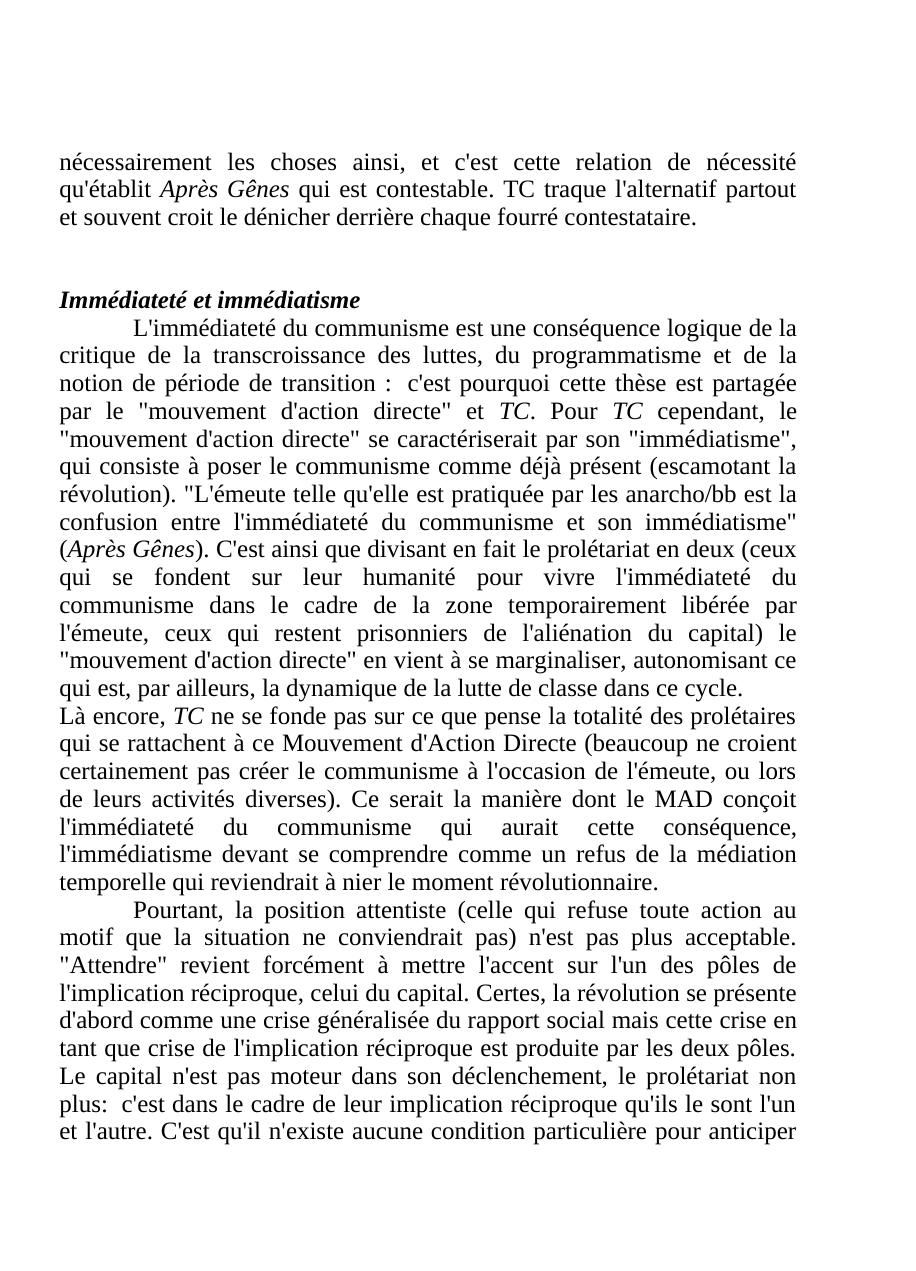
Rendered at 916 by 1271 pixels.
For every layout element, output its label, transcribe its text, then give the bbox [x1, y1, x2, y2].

text Pourtant, la position attentiste (celle qui refuse toute action au motif que la situation ne conviendrait pas) n'est pas plus acceptable. "Attendre" revient forcément à mettre l'accent sur l'un des pôles de l'implication réciproque, celui du capital. Certes, la révolution se présente d'abord comme une crise généralisée du rapport social mais cette crise en tant que crise de l'implication réciproque est produite par les deux pôles. Le capital n'est pas moteur dans son déclenchement, le prolétariat non plus: c'est dans le cadre de leur implication réciproque qu'ils le sont l'un et l'autre. C'est qu'il n'existe aucune condition particulière pour anticiper [59, 896, 797, 1145]
text nécessairement les choses ainsi, et c'est cette relation de nécessité qu'établit Après Gênes qui est contestable. TC traque l'alternatif partout et souvent croit le dénicher derrière chaque fourré contestataire. [59, 148, 797, 231]
subtitle Immédiateté et immédiatisme [59, 286, 797, 314]
text Là encore, TC ne se fonde pas sur ce que pense la totalité des prolétaires qui se rattachent à ce Mouvement d'Action Directe (beaucoup ne croient certainement pas créer le communisme à l'occasion de l'émeute, ou lors de leurs activités diverses). Ce serait la manière dont le MAD conçoit l'immédiateté du communisme qui aurait cette conséquence, l'immédiatisme devant se comprendre comme un refus de la médiation temporelle qui reviendrait à nier le moment révolutionnaire. [59, 702, 797, 896]
text L'immédiateté du communisme est une conséquence logique de la critique de la transcroissance des luttes, du programmatisme et de la notion de période de transition : c'est pourquoi cette thèse est partagée par le "mouvement d'action directe" et TC. Pour TC cependant, le "mouvement d'action directe" se caractériserait par son "immédiatisme", qui consiste à poser le communisme comme déjà présent (escamotant la révolution). "L'émeute telle qu'elle est pratiquée par les anarcho/bb est la confusion entre l'immédiateté du communisme et son immédiatisme" (Après Gênes). C'est ainsi que divisant en fait le prolétariat en deux (ceux qui se fondent sur leur humanité pour vivre l'immédiateté du communisme dans le cadre de la zone temporairement libérée par l'émeute, ceux qui restent prisonniers de l'aliénation du capital) le "mouvement d'action directe" en vient à se marginaliser, autonomisant ce qui est, par ailleurs, la dynamique de la lutte de classe dans ce cycle. [59, 314, 797, 702]
